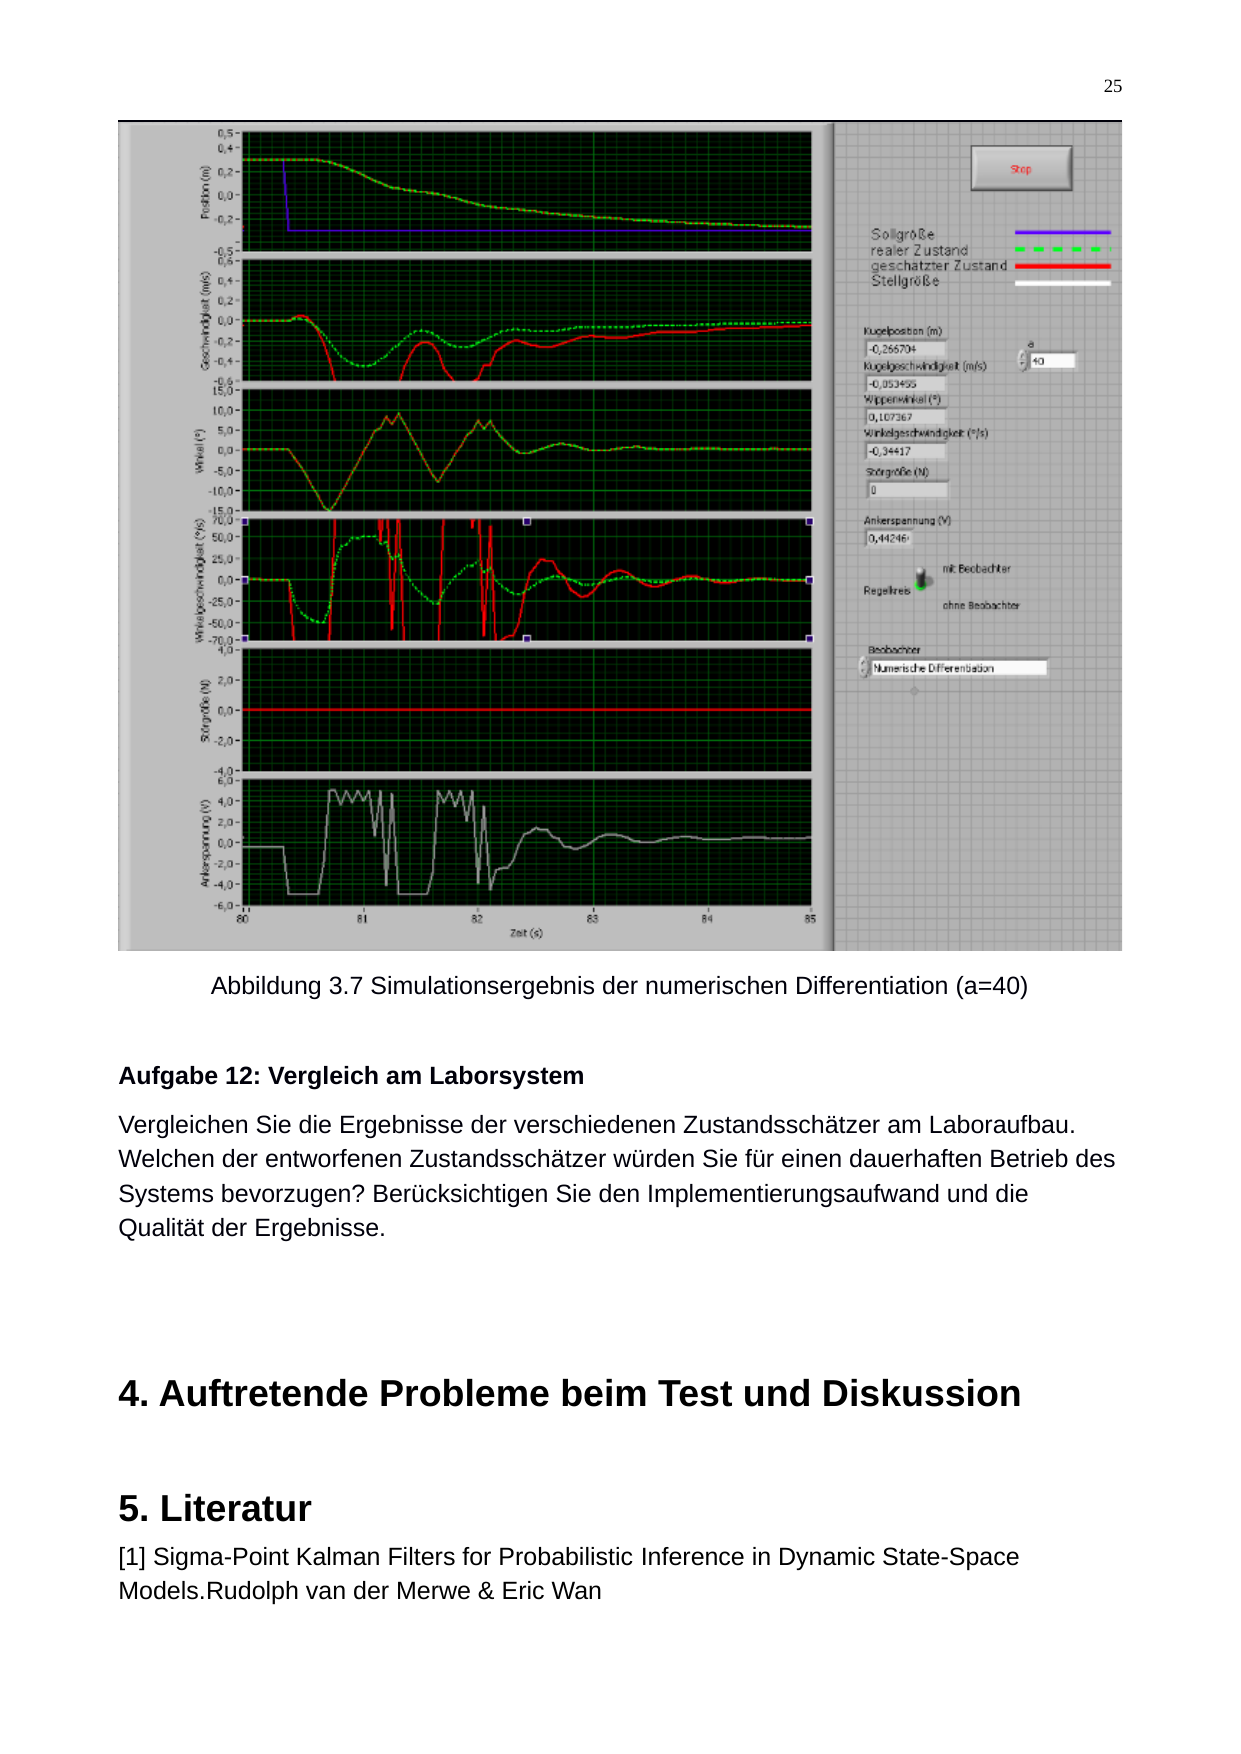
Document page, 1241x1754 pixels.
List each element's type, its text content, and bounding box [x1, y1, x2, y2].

text Aufgabe 12: Vergleich am Laborsystem [118, 1061, 1122, 1089]
picture [118, 121, 1123, 951]
text Abbildung 3.7 Simulationsergebnis der numerischen Differentiation (a=40) [118, 971, 1122, 1000]
text Vergleichen Sie die Ergebnisse der verschiedenen Zustandsschätzer am Laboraufbau. Welchen der entworfenen Zustandsschätzer würden Sie für einen dauerhaften Betrieb des Systems bevorzugen? Berücksichtigen Sie den Implementierungsaufwand und die Qualität der Ergebnisse. [118, 1110, 1122, 1242]
title 4. Auftretende Probleme beim Test und Diskussion [118, 1371, 1122, 1414]
title 5. Literatur [118, 1486, 1122, 1529]
text [1] Sigma-Point Kalman Filters for Probabilistic Inference in Dynamic State-Space Models.Rudolph van der Merwe & Eric Wan [118, 1542, 1122, 1605]
